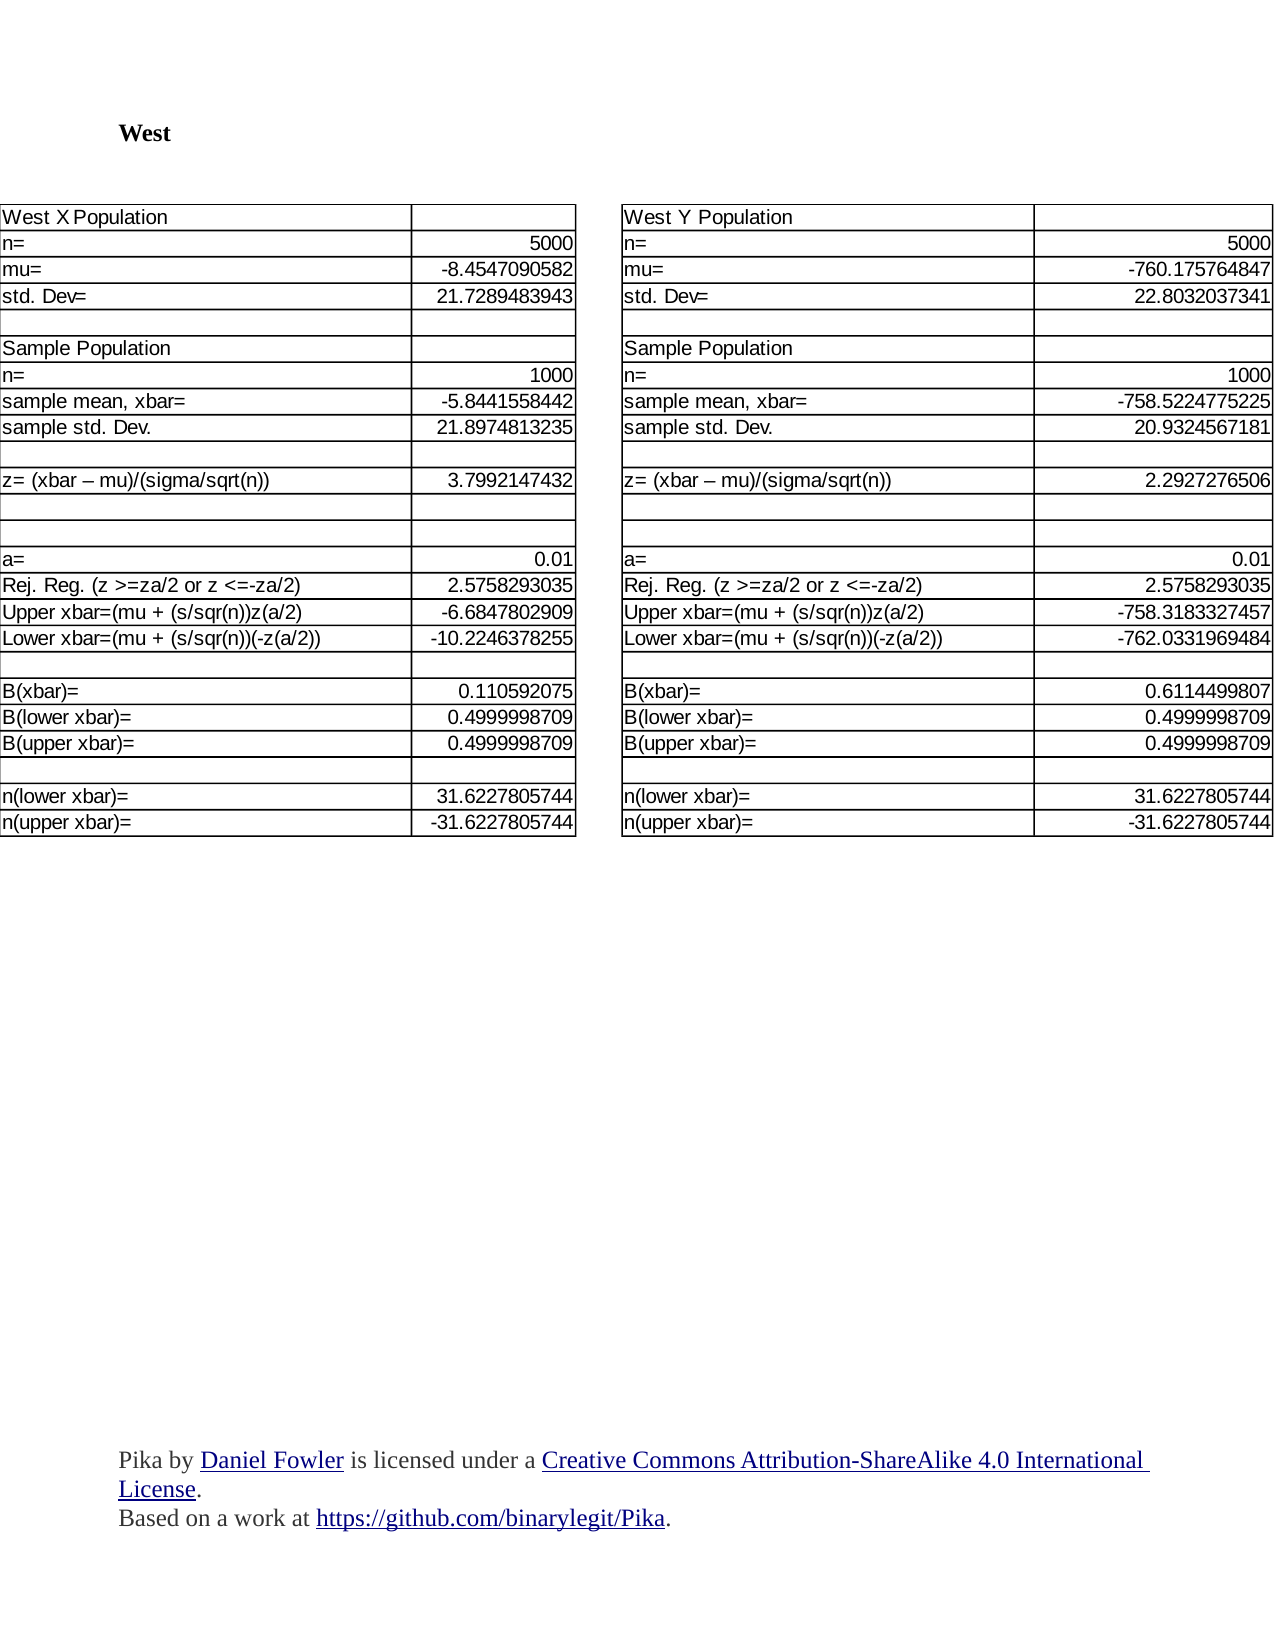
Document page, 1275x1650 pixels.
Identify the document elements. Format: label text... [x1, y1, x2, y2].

text West [118, 118, 1157, 147]
